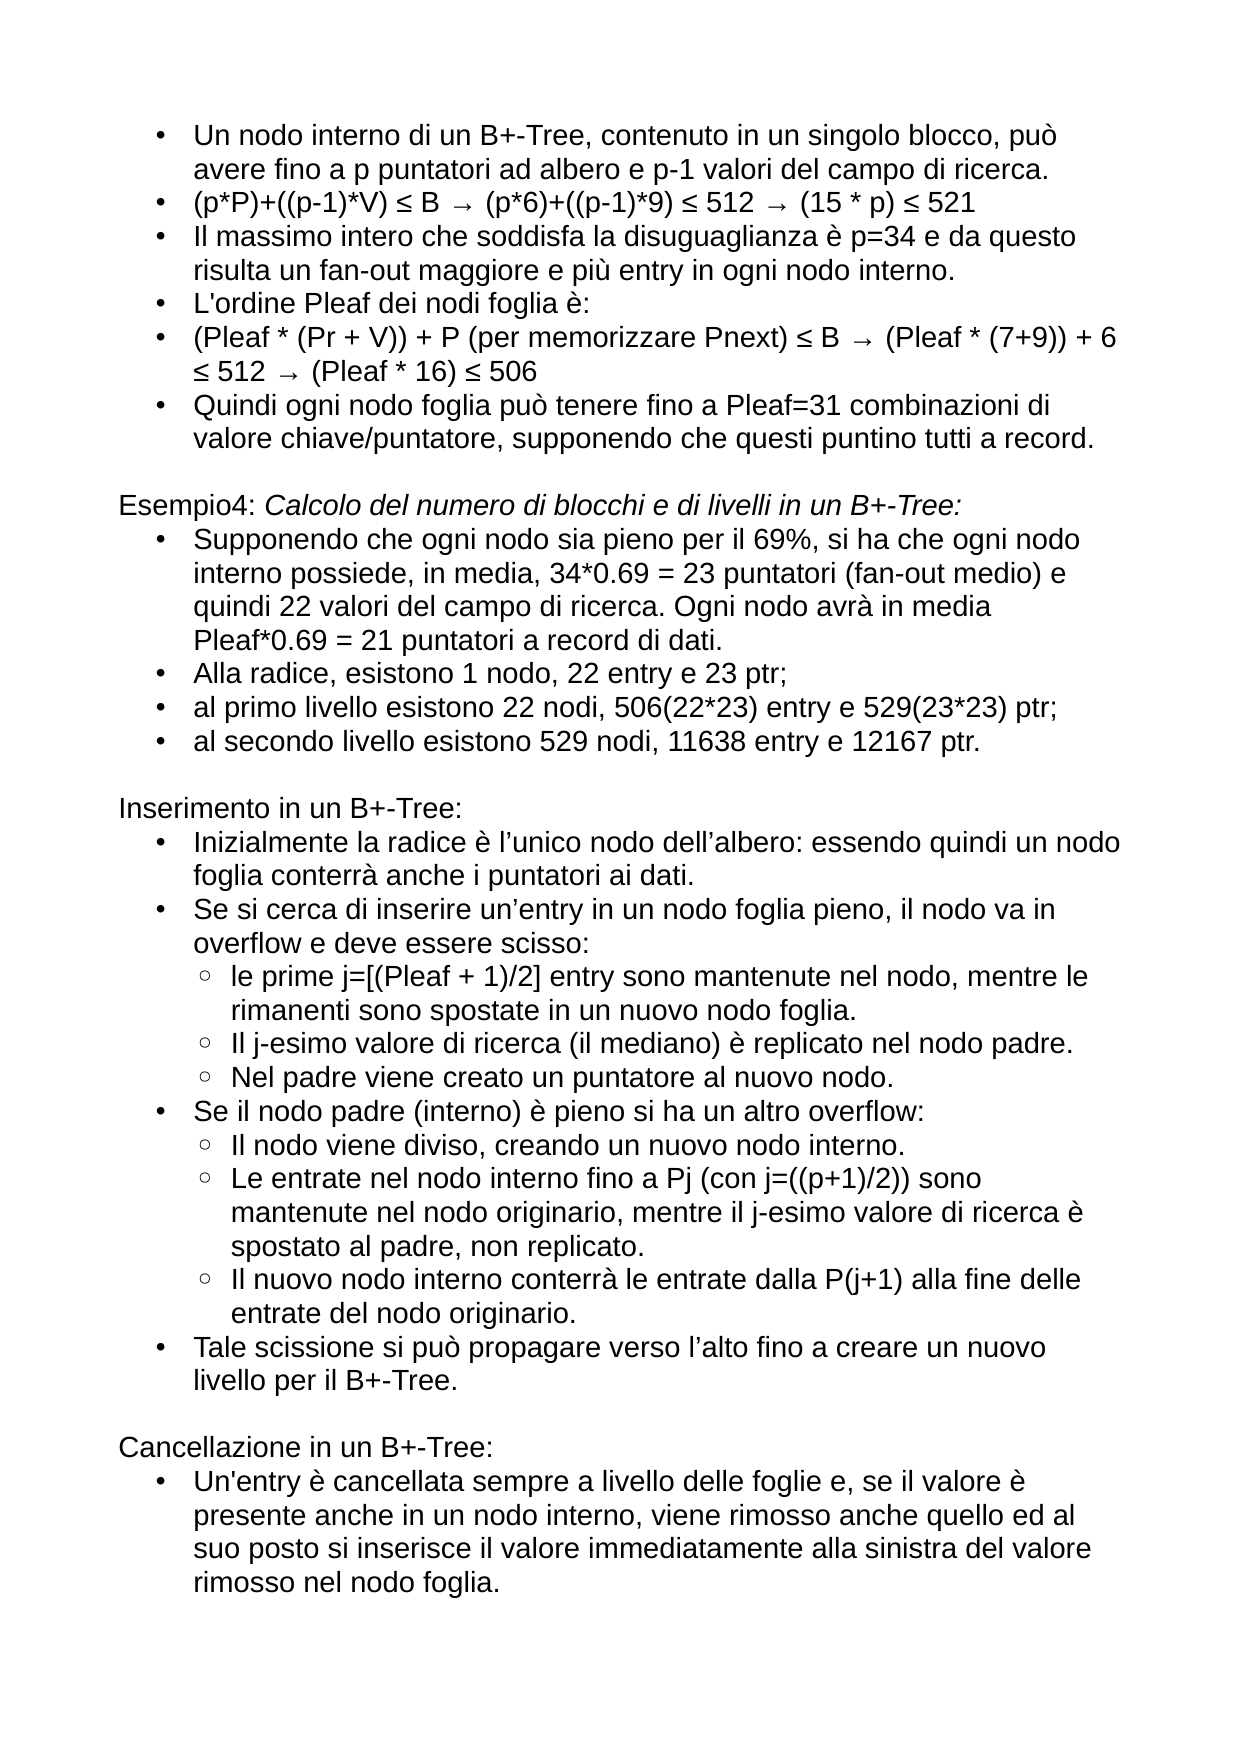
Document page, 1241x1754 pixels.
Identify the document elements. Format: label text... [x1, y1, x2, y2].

text Inserimento in un B+-Tree: [118, 791, 1122, 824]
text Esempio4: Calcolo del numero di blocchi e di livelli in un B+-Tree: [118, 488, 1122, 522]
list Il j-esimo valore di ricerca (il mediano) è replicato nel nodo padre. [193, 1026, 1122, 1060]
list Supponendo che ogni nodo sia pieno per il 69%, si ha che ogni nodo interno possiede, in media, 34*0.69 = 23 puntatori (fan-out medio) e quindi 22 valori del campo di ricerca. Ogni nodo avrà in media Pleaf*0.69 = 21 puntatori a record di dati. [156, 522, 1122, 656]
list al primo livello esistono 22 nodi, 506(22*23) entry e 529(23*23) ptr; [156, 690, 1122, 724]
list Alla radice, esistono 1 nodo, 22 entry e 23 ptr; [156, 656, 1122, 690]
list (Pleaf * (Pr + V)) + P (per memorizzare Pnext) ≤ B → (Pleaf * (7+9)) + 6 ≤ 512 → (Pleaf * 16) ≤ 506 [156, 320, 1122, 387]
text Cancellazione in un B+-Tree: [118, 1430, 1122, 1464]
list Il nuovo nodo interno conterrà le entrate dalla P(j+1) alla fine delle entrate del nodo originario. [193, 1262, 1122, 1329]
list L'ordine Pleaf dei nodi foglia è: [156, 286, 1122, 320]
list Il massimo intero che soddisfa la disuguaglianza è p=34 e da questo risulta un fan-out maggiore e più entry in ogni nodo interno. [156, 219, 1122, 286]
list Se il nodo padre (interno) è pieno si ha un altro overflow: [156, 1094, 1122, 1128]
list Quindi ogni nodo foglia può tenere fino a Pleaf=31 combinazioni di valore chiave/puntatore, supponendo che questi puntino tutti a record. [156, 387, 1122, 455]
list Il nodo viene diviso, creando un nuovo nodo interno. [193, 1128, 1122, 1161]
list Le entrate nel nodo interno fino a Pj (con j=((p+1)/2)) sono mantenute nel nodo originario, mentre il j-esimo valore di ricerca è spostato al padre, non replicato. [193, 1161, 1122, 1262]
list Nel padre viene creato un puntatore al nuovo nodo. [193, 1060, 1122, 1094]
list Inizialmente la radice è l’unico nodo dell’albero: essendo quindi un nodo foglia conterrà anche i puntatori ai dati. [156, 824, 1122, 892]
list Un'entry è cancellata sempre a livello delle foglie e, se il valore è presente anche in un nodo interno, viene rimosso anche quello ed al suo posto si inserisce il valore immediatamente alla sinistra del valore rimosso nel nodo foglia. [156, 1464, 1122, 1598]
list Un nodo interno di un B+-Tree, contenuto in un singolo blocco, può avere fino a p puntatori ad albero e p-1 valori del campo di ricerca. [156, 118, 1122, 185]
list Se si cerca di inserire un’entry in un nodo foglia pieno, il nodo va in overflow e deve essere scisso: [156, 892, 1122, 959]
list le prime j=[(Pleaf + 1)/2] entry sono mantenute nel nodo, mentre le rimanenti sono spostate in un nuovo nodo foglia. [193, 959, 1122, 1026]
list Tale scissione si può propagare verso l’alto fino a creare un nuovo livello per il B+-Tree. [156, 1329, 1122, 1397]
list (p*P)+((p-1)*V) ≤ B → (p*6)+((p-1)*9) ≤ 512 → (15 * p) ≤ 521 [156, 185, 1122, 219]
list al secondo livello esistono 529 nodi, 11638 entry e 12167 ptr. [156, 724, 1122, 757]
